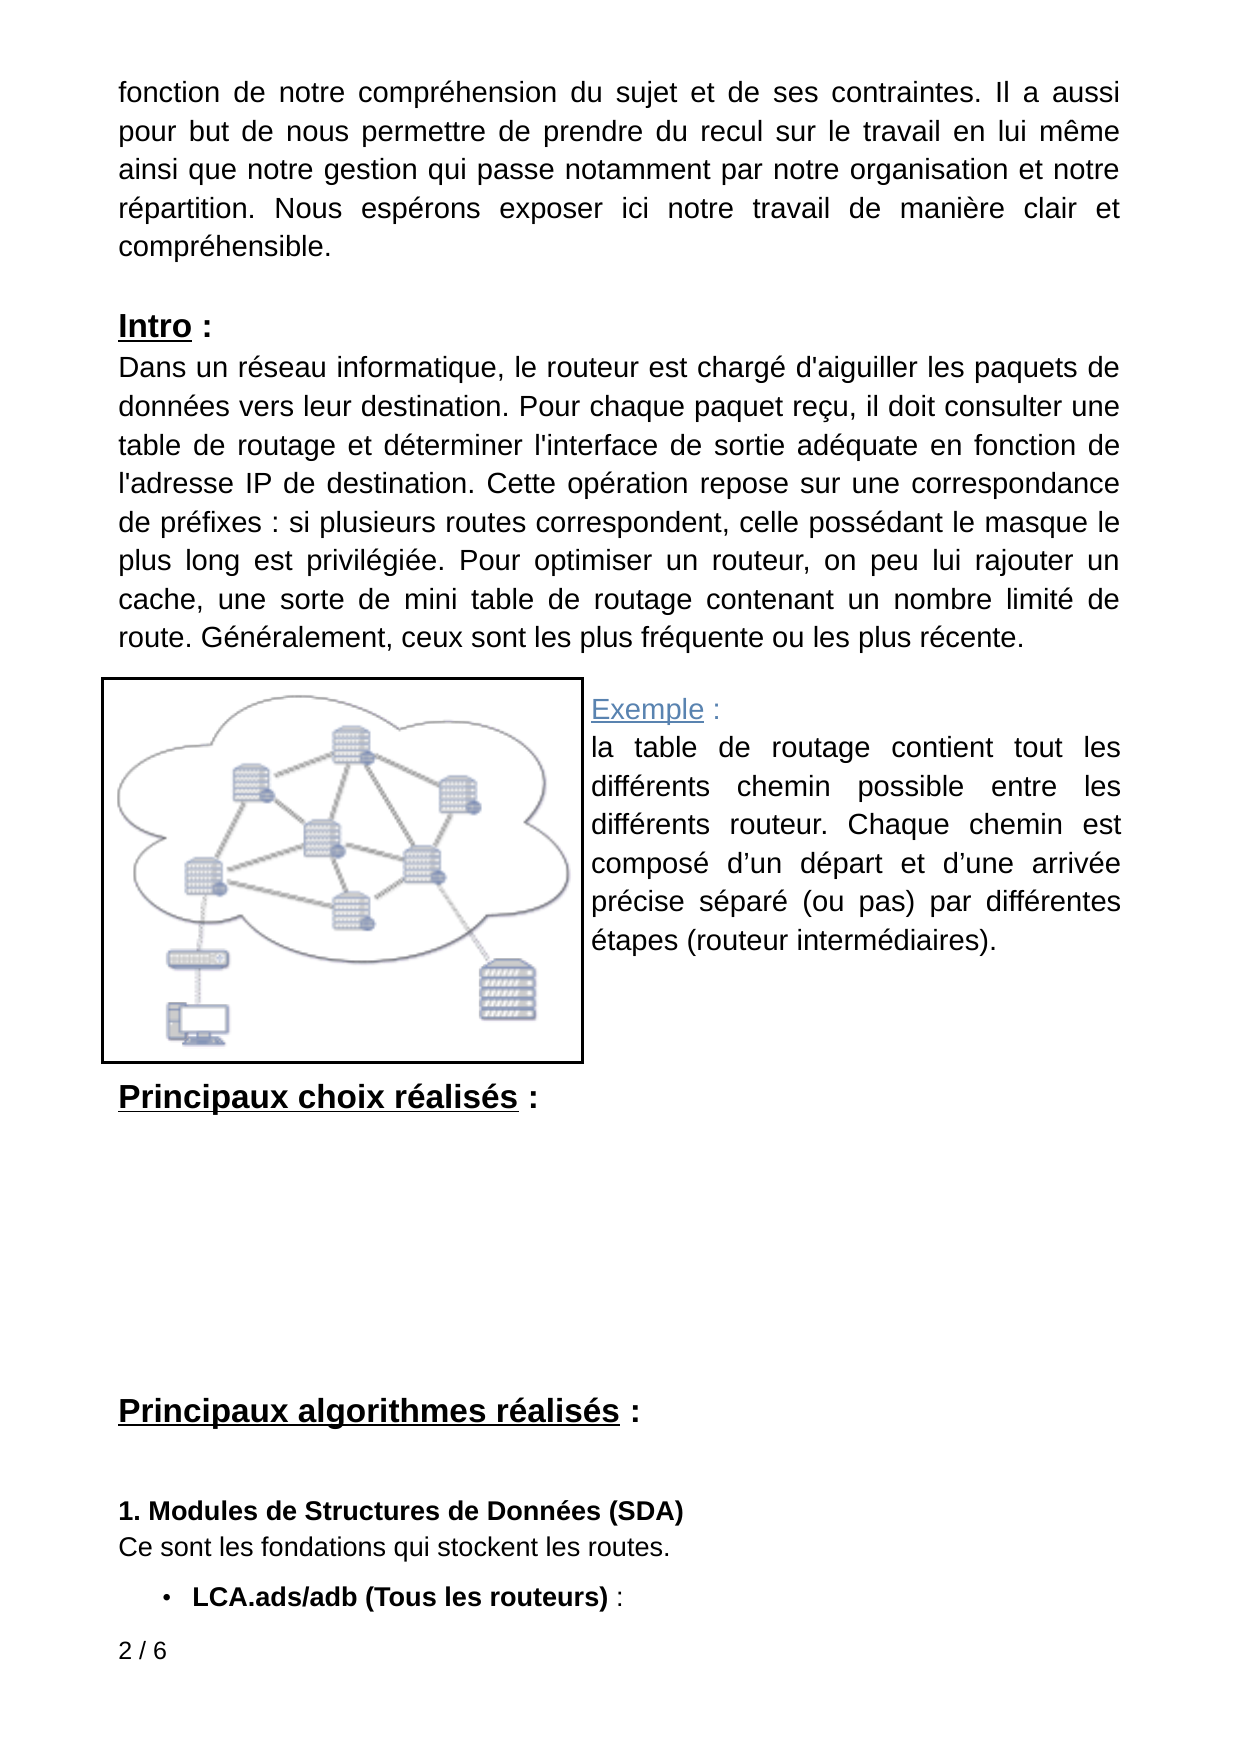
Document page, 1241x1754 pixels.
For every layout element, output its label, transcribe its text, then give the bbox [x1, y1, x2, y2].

text [475, 730, 581, 957]
text Intro : [118, 306, 1122, 345]
text [118, 692, 581, 725]
text Principaux choix réalisés : [118, 1077, 1122, 1116]
subtitle 1. Modules de Structures de Données (SDA) [118, 1495, 1122, 1526]
list LCA.ads/adb (Tous les routeurs) : [162, 1581, 1122, 1612]
text Ce sont les fondations qui stockent les routes. [118, 1531, 1122, 1562]
text la table de routage contient tout les différents chemin possible entre les différents routeur. Chaque chemin est composé d’un départ et d’une arrivée précise séparé (ou pas) par différentes étapes (routeur intermédiaires). [584, 730, 1122, 957]
text Exemple : [584, 692, 1122, 725]
text Dans un réseau informatique, le routeur est chargé d'aiguiller les paquets de données vers leur destination. Pour chaque paquet reçu, il doit consulter une table de routage et déterminer l'interface de sortie adéquate en fonction de l'adresse IP de destination. Cette opération repose sur une correspondance de préfixes : si plusieurs routes correspondent, celle possédant le masque le plus long est privilégiée. Pour optimiser un routeur, on peu lui rajouter un cache, une sorte de mini table de routage contenant un nombre limité de route. Généralement, ceux sont les plus fréquente ou les plus récente. [118, 350, 1122, 654]
text [118, 809, 198, 957]
text fonction de notre compréhension du sujet et de ses contraintes. Il a aussi pour but de nous permettre de prendre du recul sur le travail en lui même ainsi que notre gestion qui passe notamment par notre organisation et notre répartition. Nous espérons exposer ici notre travail de manière clair et compréhensible. [118, 75, 1122, 263]
text [118, 730, 216, 787]
text Principaux algorithmes réalisés : [118, 1391, 1122, 1429]
